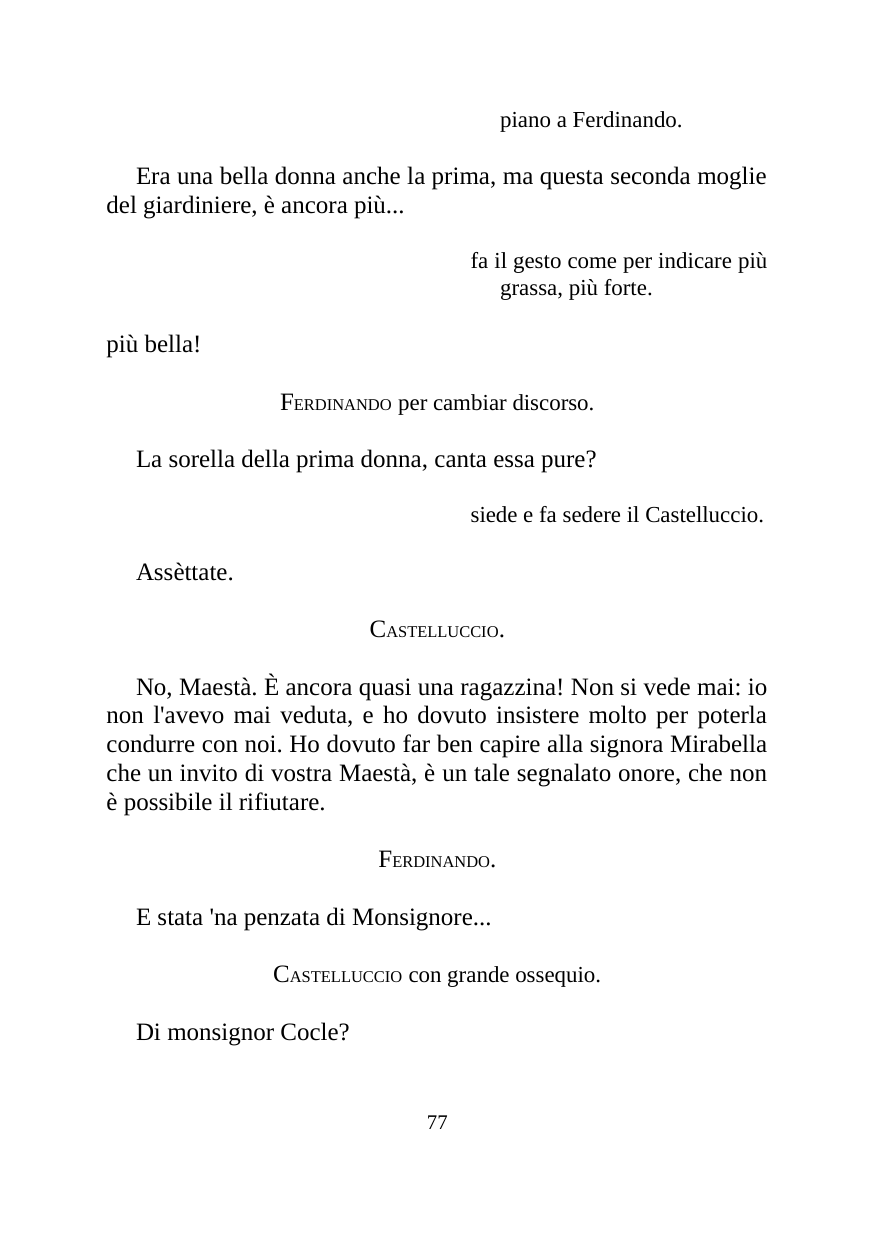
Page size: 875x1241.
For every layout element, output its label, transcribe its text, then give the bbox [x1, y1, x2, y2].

text Ferdinando. [106, 844, 768, 873]
text più bella! [106, 329, 768, 358]
text La sorella della prima donna, canta essa pure? [106, 444, 768, 473]
text Ferdinando per cambiar discorso. [106, 387, 768, 415]
text piano a Ferdinando. [470, 106, 768, 133]
text Castelluccio con grande ossequio. [106, 959, 768, 988]
text No, Maestà. È ancora quasi una ragazzina! Non si vede mai: io non l'avevo mai veduta, e ho dovuto insistere molto per poterla condurre con noi. Ho dovuto far ben capire alla signora Mirabella che un invito di vostra Maestà, è un tale segnalato onore, che non è possibile il rifiutare. [106, 672, 768, 815]
text Castelluccio. [106, 614, 768, 643]
text Era una bella donna anche la prima, ma questa seconda moglie del giardiniere, è ancora più... [106, 161, 768, 219]
text siede e fa sedere il Castelluccio. [470, 502, 768, 528]
text Assèttate. [106, 557, 768, 585]
text E stata 'na penzata di Monsignore... [106, 902, 768, 930]
text fa il gesto come per indicare più grassa, più forte. [470, 248, 768, 300]
text Di monsignor Cocle? [106, 1017, 768, 1045]
